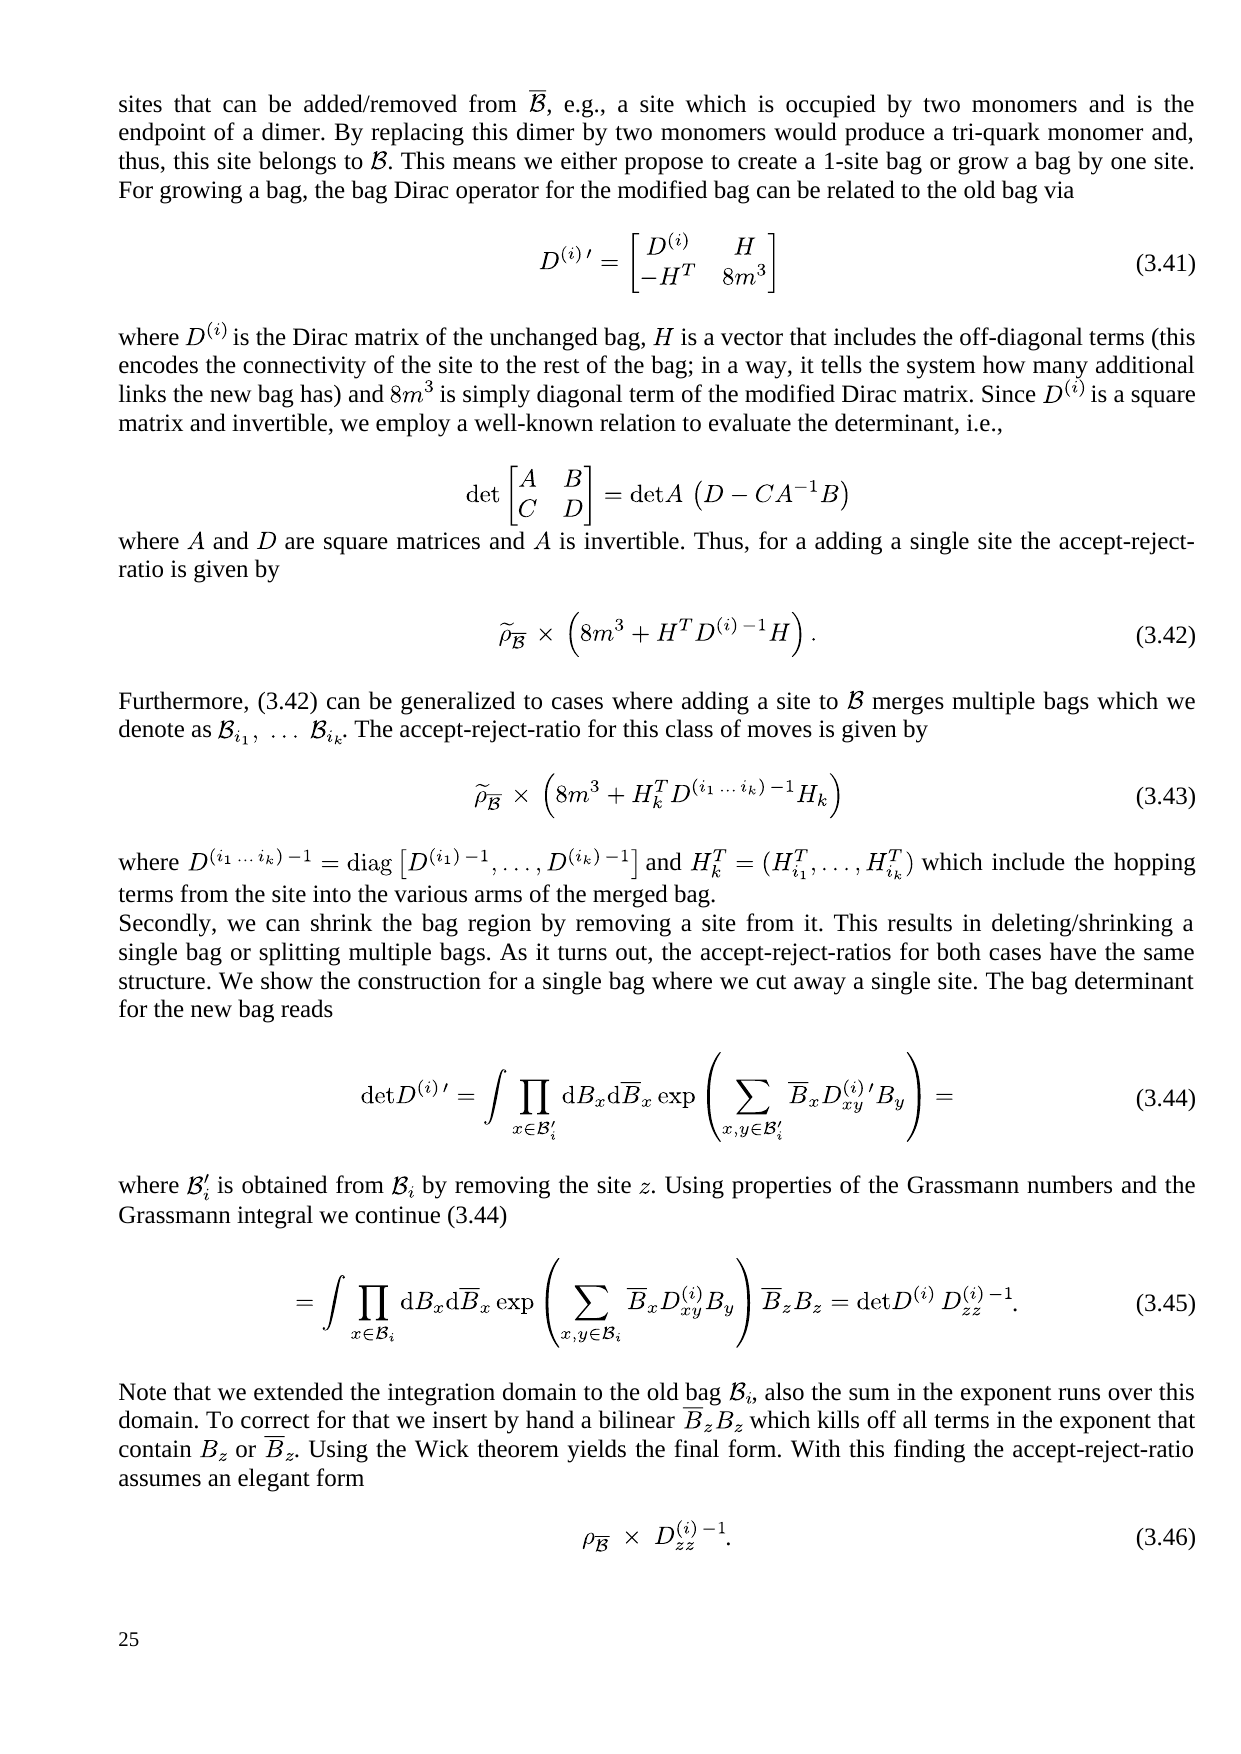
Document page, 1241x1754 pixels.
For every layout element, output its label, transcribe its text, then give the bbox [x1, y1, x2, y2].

text [118, 1258, 557, 1348]
text (3.44) [909, 1052, 1196, 1142]
text [118, 773, 552, 818]
text where is obtained from by removing the site . Using properties of the Grassmann numbers and the Grassmann integral we continue (3.44) [118, 1171, 1196, 1229]
text . (3.45) [738, 1258, 1196, 1348]
text Furthermore, (3.42) can be generalized to cases where adding a site to merges multiple bags which we denote as . The accept-reject-ratio for this class of moves is given by [118, 686, 1196, 744]
text (3.42) [794, 612, 1196, 657]
text [118, 612, 577, 657]
text [118, 232, 672, 293]
text (3.41) [684, 232, 1196, 293]
text where and are square matrices and is invertible. Thus, for a adding a single site the accept-reject-ratio is given by [118, 526, 1196, 583]
text Note that we extended the integration domain to the old bag , also the sum in the exponent runs over this domain. To correct for that we insert by hand a bilinear which kills off all terms in the exponent that contain or . Using the Wick theorem yields the final form. With this finding the accept-reject-ratio assumes an elegant form [118, 1377, 1196, 1492]
text where is the Dirac matrix of the unchanged bag, is a vector that includes the off-diagonal terms (this encodes the connectivity of the site to the rest of the bag; in a way, it tells the system how many additional links the new bag has) and is simply diagonal term of the modified Dirac matrix. Since is a square matrix and invertible, we employ a well-known relation to evaluate the determinant, i.e., [118, 322, 1196, 437]
text [118, 1052, 719, 1142]
text [118, 1520, 680, 1552]
text (3.43) [832, 773, 1196, 818]
text where and which include the hopping terms from the site into the various arms of the merged bag. [118, 847, 1196, 908]
text . (3.46) [603, 1520, 1196, 1552]
text Secondly, we can shrink the bag region by removing a site from it. This results in deleting/shrinking a single bag or splitting multiple bags. As it turns out, the accept-reject-ratios for both cases have the same structure. We show the construction for a single bag where we cut away a single site. The bag determinant for the new bag reads [118, 908, 1196, 1023]
text sites that can be added/removed from , e.g., a site which is occupied by two monomers and is the endpoint of a dimer. By replacing this dimer by two monomers would produce a tri-quark monomer and, thus, this site belongs to . This means we either propose to create a 1-site bag or grow a bag by one site. For growing a bag, the bag Dirac operator for the modified bag can be related to the old bag via [118, 89, 1196, 204]
